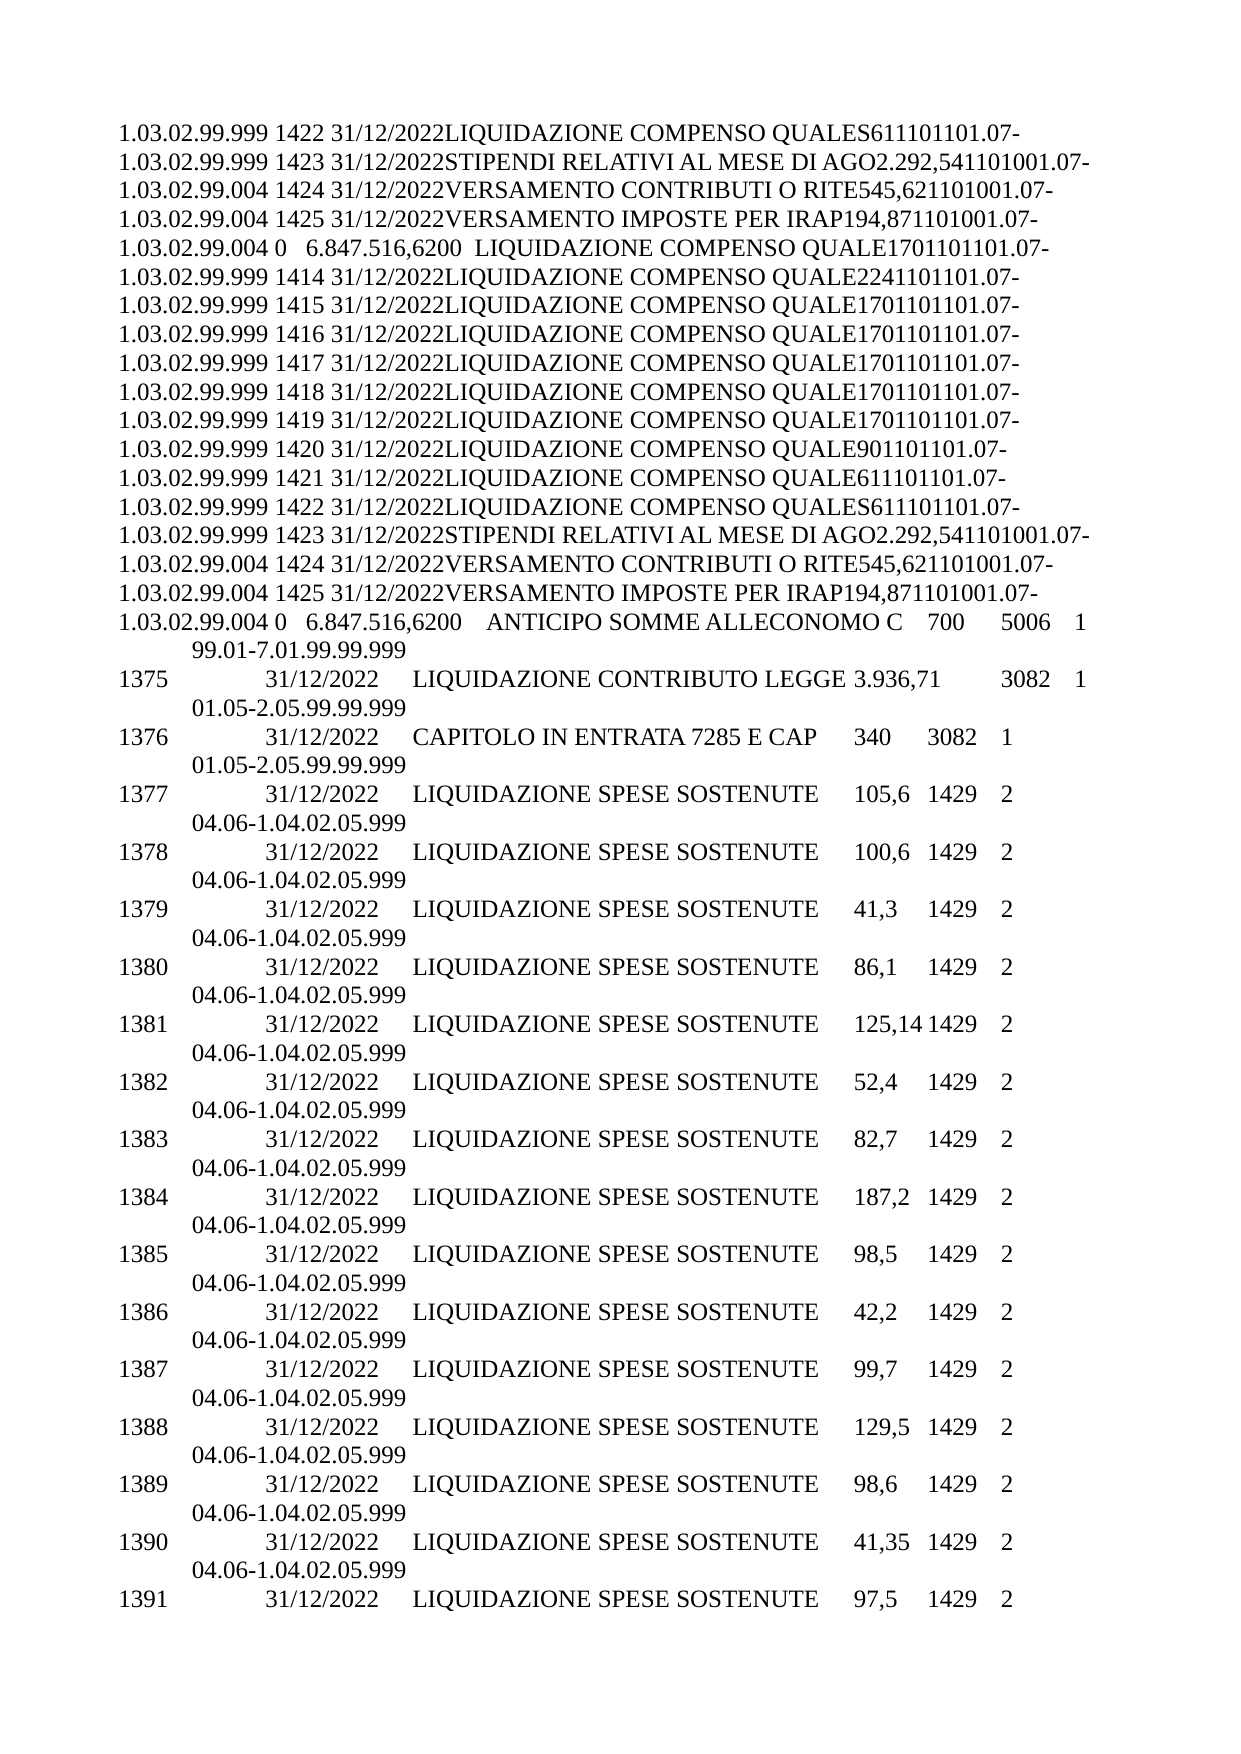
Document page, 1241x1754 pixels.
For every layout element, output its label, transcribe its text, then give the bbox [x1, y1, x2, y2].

text 1390 31/12/2022 LIQUIDAZIONE SPESE SOSTENUTE 41,35 1429 2 04.06-1.04.02.05.999 [118, 1527, 1122, 1584]
text 1388 31/12/2022 LIQUIDAZIONE SPESE SOSTENUTE 129,5 1429 2 04.06-1.04.02.05.999 [118, 1412, 1122, 1469]
text 1378 31/12/2022 LIQUIDAZIONE SPESE SOSTENUTE 100,6 1429 2 04.06-1.04.02.05.999 [118, 837, 1122, 894]
text 1.03.02.99.999 1422 31/12/2022LIQUIDAZIONE COMPENSO QUALES611101101.07-1.03.02.99.999 1423 31/12/2022STIPENDI RELATIVI AL MESE DI AGO2.292,541101001.07-1.03.02.99.004 1424 31/12/2022VERSAMENTO CONTRIBUTI O RITE545,621101001.07-1.03.02.99.004 1425 31/12/2022VERSAMENTO IMPOSTE PER IRAP194,871101001.07-1.03.02.99.004 0 6.847.516,6200 LIQUIDAZIONE COMPENSO QUALE1701101101.07-1.03.02.99.999 1414 31/12/2022LIQUIDAZIONE COMPENSO QUALE2241101101.07-1.03.02.99.999 1415 31/12/2022LIQUIDAZIONE COMPENSO QUALE1701101101.07-1.03.02.99.999 1416 31/12/2022LIQUIDAZIONE COMPENSO QUALE1701101101.07-1.03.02.99.999 1417 31/12/2022LIQUIDAZIONE COMPENSO QUALE1701101101.07-1.03.02.99.999 1418 31/12/2022LIQUIDAZIONE COMPENSO QUALE1701101101.07-1.03.02.99.999 1419 31/12/2022LIQUIDAZIONE COMPENSO QUALE1701101101.07-1.03.02.99.999 1420 31/12/2022LIQUIDAZIONE COMPENSO QUALE901101101.07-1.03.02.99.999 1421 31/12/2022LIQUIDAZIONE COMPENSO QUALE611101101.07-1.03.02.99.999 1422 31/12/2022LIQUIDAZIONE COMPENSO QUALES611101101.07-1.03.02.99.999 1423 31/12/2022STIPENDI RELATIVI AL MESE DI AGO2.292,541101001.07-1.03.02.99.004 1424 31/12/2022VERSAMENTO CONTRIBUTI O RITE545,621101001.07-1.03.02.99.004 1425 31/12/2022VERSAMENTO IMPOSTE PER IRAP194,871101001.07-1.03.02.99.004 0 6.847.516,6200 ANTICIPO SOMME ALLECONOMO C 700 5006 1 99.01-7.01.99.99.999 [118, 118, 1122, 664]
text 1376 31/12/2022 CAPITOLO IN ENTRATA 7285 E CAP 340 3082 1 01.05-2.05.99.99.999 [118, 722, 1122, 779]
text 1380 31/12/2022 LIQUIDAZIONE SPESE SOSTENUTE 86,1 1429 2 04.06-1.04.02.05.999 [118, 952, 1122, 1009]
text 1375 31/12/2022 LIQUIDAZIONE CONTRIBUTO LEGGE 3.936,71 3082 1 01.05-2.05.99.99.999 [118, 664, 1122, 722]
text 1386 31/12/2022 LIQUIDAZIONE SPESE SOSTENUTE 42,2 1429 2 04.06-1.04.02.05.999 [118, 1297, 1122, 1354]
text 1382 31/12/2022 LIQUIDAZIONE SPESE SOSTENUTE 52,4 1429 2 04.06-1.04.02.05.999 [118, 1067, 1122, 1124]
text 1379 31/12/2022 LIQUIDAZIONE SPESE SOSTENUTE 41,3 1429 2 04.06-1.04.02.05.999 [118, 894, 1122, 952]
text 1384 31/12/2022 LIQUIDAZIONE SPESE SOSTENUTE 187,2 1429 2 04.06-1.04.02.05.999 [118, 1182, 1122, 1239]
text 1381 31/12/2022 LIQUIDAZIONE SPESE SOSTENUTE 125,14 1429 2 04.06-1.04.02.05.999 [118, 1009, 1122, 1067]
text 1391 31/12/2022 LIQUIDAZIONE SPESE SOSTENUTE 97,5 1429 2 [118, 1584, 1122, 1613]
text 1387 31/12/2022 LIQUIDAZIONE SPESE SOSTENUTE 99,7 1429 2 04.06-1.04.02.05.999 [118, 1354, 1122, 1412]
text 1383 31/12/2022 LIQUIDAZIONE SPESE SOSTENUTE 82,7 1429 2 04.06-1.04.02.05.999 [118, 1124, 1122, 1182]
text 1385 31/12/2022 LIQUIDAZIONE SPESE SOSTENUTE 98,5 1429 2 04.06-1.04.02.05.999 [118, 1239, 1122, 1297]
text 1389 31/12/2022 LIQUIDAZIONE SPESE SOSTENUTE 98,6 1429 2 04.06-1.04.02.05.999 [118, 1469, 1122, 1527]
text 1377 31/12/2022 LIQUIDAZIONE SPESE SOSTENUTE 105,6 1429 2 04.06-1.04.02.05.999 [118, 779, 1122, 837]
